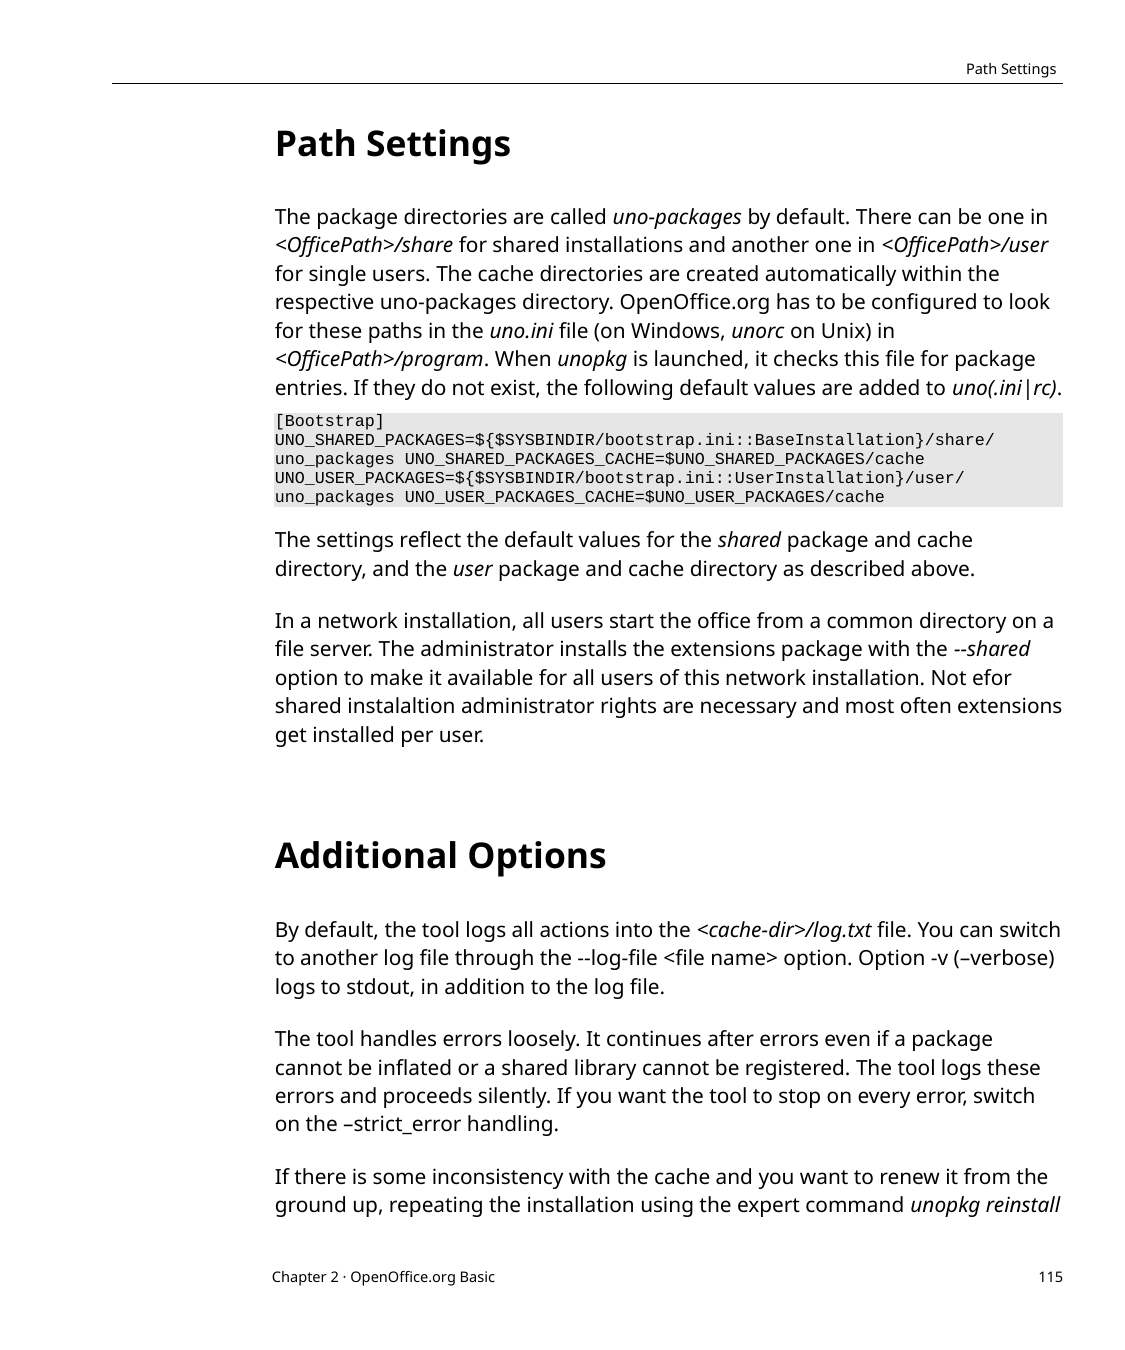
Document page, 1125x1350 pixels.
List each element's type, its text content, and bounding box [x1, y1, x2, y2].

text The package directories are called uno-packages by default. There can be one in <OfficePath>/share for shared installations and another one in <OfficePath>/user for single users. The cache directories are created automatically within the respective uno-packages directory. OpenOffice.org has to be configured to look for these paths in the uno.ini file (on Windows, unorc on Unix) in <OfficePath>/program. When unopkg is launched, it checks this file for package entries. If they do not exist, the following default values are added to uno(.ini|rc). [274, 202, 1063, 401]
text The settings reflect the default values for the shared package and cache directory, and the user package and cache directory as described above. [274, 525, 1063, 582]
subtitle Path Settings [274, 118, 1063, 166]
subtitle Additional Options [274, 831, 1063, 879]
text [Bootstrap] UNO_SHARED_PACKAGES=${$SYSBINDIR/bootstrap.ini::BaseInstallation}/share/uno_packages UNO_SHARED_PACKAGES_CACHE=$UNO_SHARED_PACKAGES/cache UNO_USER_PACKAGES=${$SYSBINDIR/bootstrap.ini::UserInstallation}/user/uno_packages UNO_USER_PACKAGES_CACHE=$UNO_USER_PACKAGES/cache [274, 413, 1063, 507]
text By default, the tool logs all actions into the <cache-dir>/log.txt file. You can switch to another log file through the --log-file <file name> option. Option -v (–verbose) logs to stdout, in addition to the log file. [274, 915, 1063, 1000]
text If there is some inconsistency with the cache and you want to renew it from the ground up, repeating the installation using the expert command unopkg reinstall [274, 1162, 1063, 1219]
text In a network installation, all users start the office from a common directory on a file server. The administrator installs the extensions package with the --shared option to make it available for all users of this network installation. Not efor shared instalaltion administrator rights are necessary and most often extensions get installed per user. [274, 606, 1063, 748]
text The tool handles errors loosely. It continues after errors even if a package cannot be inflated or a shared library cannot be registered. The tool logs these errors and proceeds silently. If you want the tool to stop on every error, switch on the –strict_error handling. [274, 1024, 1063, 1138]
